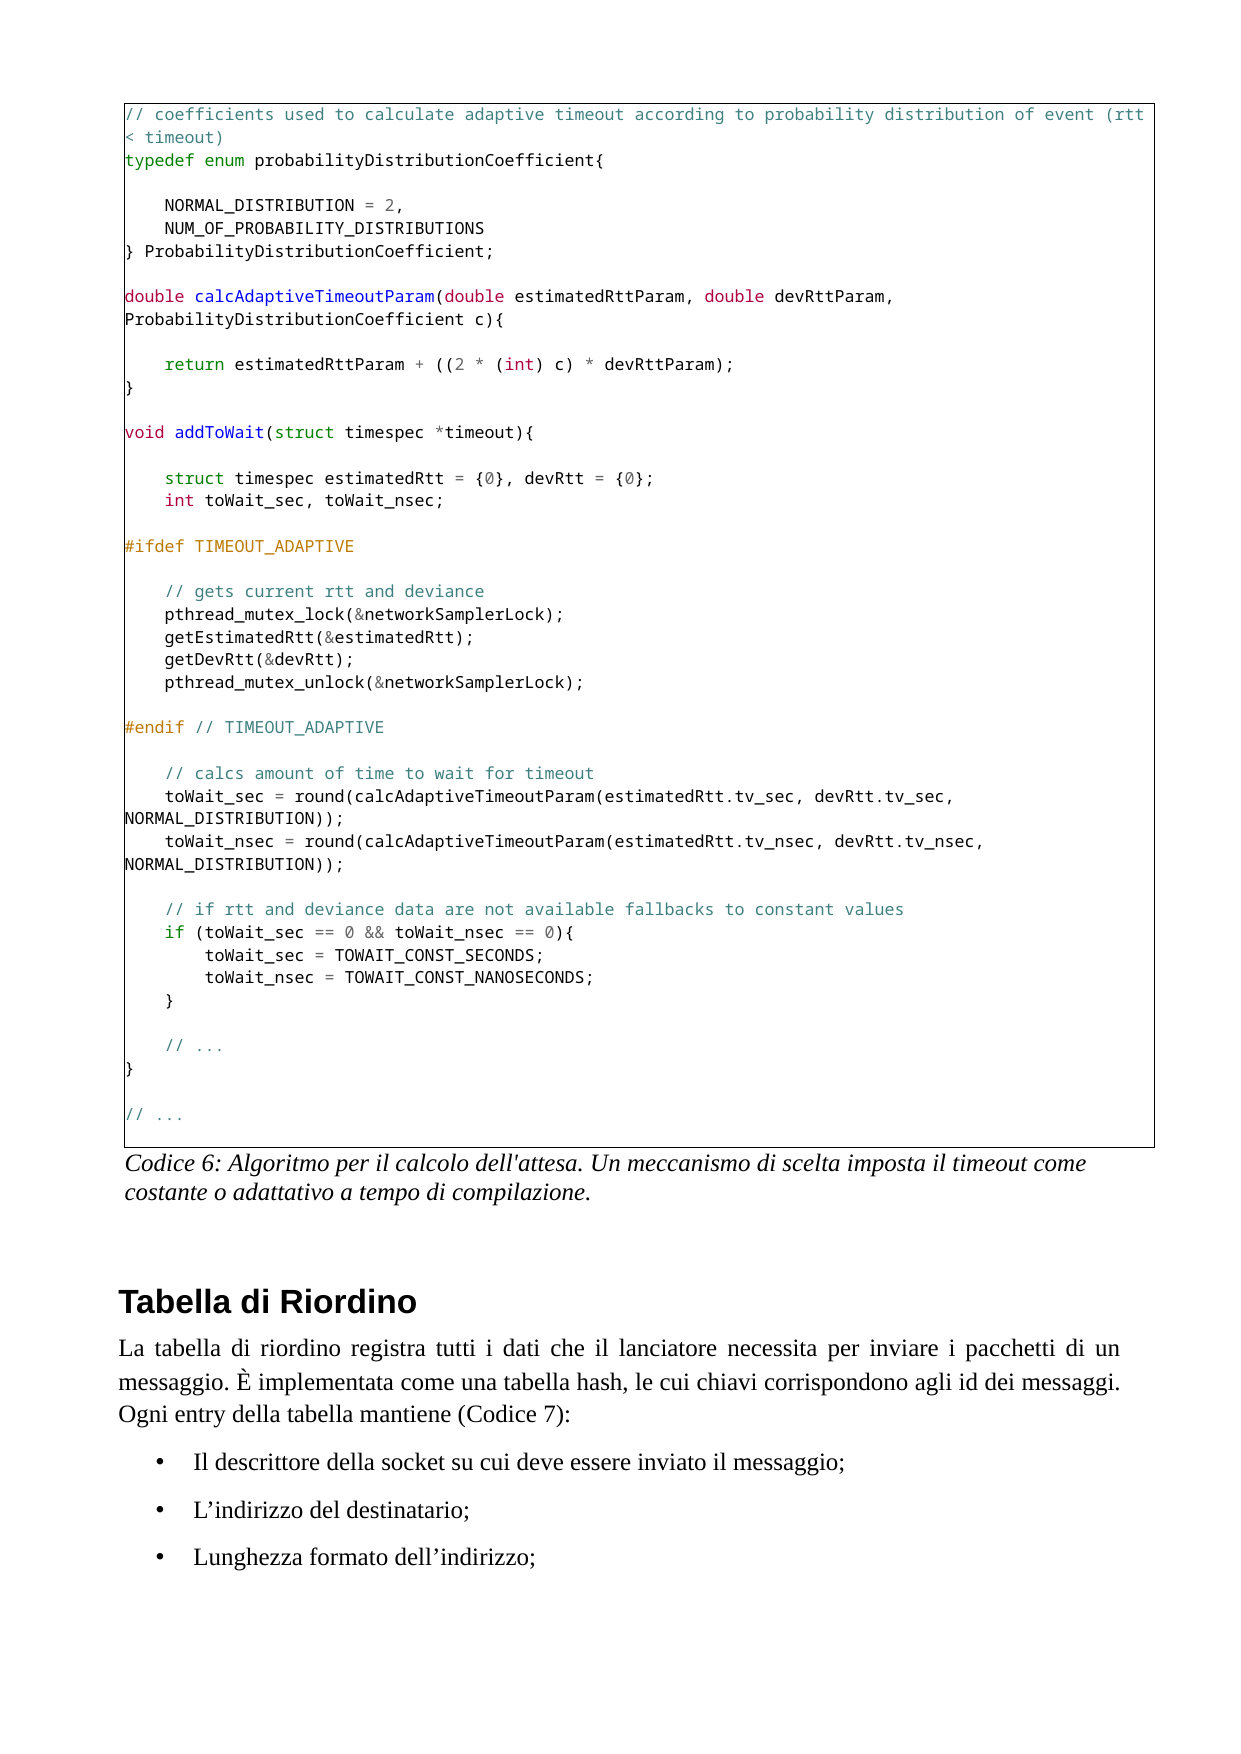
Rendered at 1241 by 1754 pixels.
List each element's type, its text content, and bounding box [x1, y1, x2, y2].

list L’indirizzo del destinatario; [156, 1495, 1122, 1523]
text La tabella di riordino registra tutti i dati che il lanciatore necessita per inviare i pacchetti di un messaggio. È implementata come una tabella hash, le cui chiavi corrispondono agli id dei messaggi. Ogni entry della tabella mantiene (Codice 7): [118, 1333, 1122, 1428]
subtitle Tabella di Riordino [118, 1282, 1122, 1321]
text Codice 6: Algoritmo per il calcolo dell'attesa. Un meccanismo di scelta imposta il timeout come costante o adattativo a tempo di compilazione. [125, 116, 1154, 1147]
text Codice 6: Algoritmo per il calcolo dell'attesa. Un meccanismo di scelta imposta il timeout come costante o adattativo a tempo di compilazione. [124, 1148, 1154, 1205]
list Lunghezza formato dell’indirizzo; [156, 1542, 1122, 1571]
list Il descrittore della socket su cui deve essere inviato il messaggio; [156, 1447, 1122, 1476]
